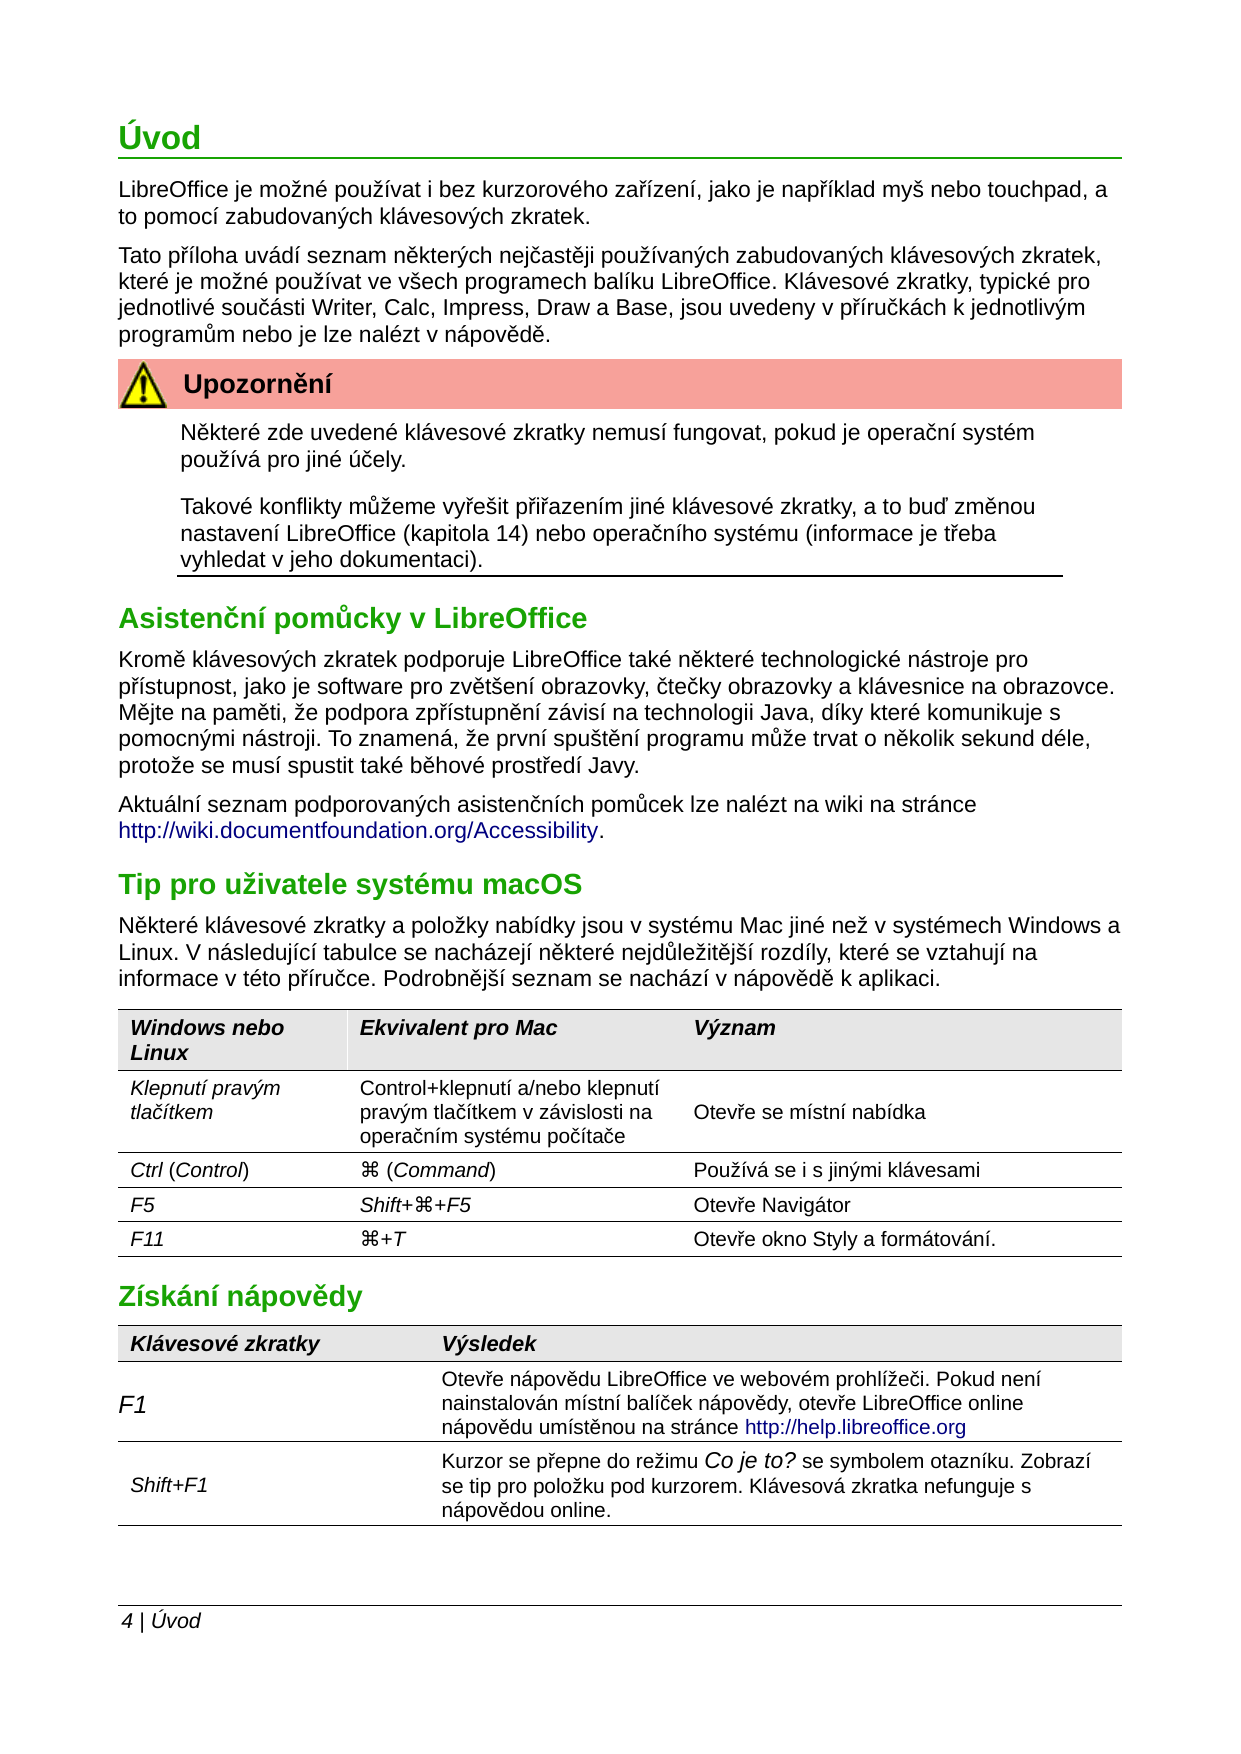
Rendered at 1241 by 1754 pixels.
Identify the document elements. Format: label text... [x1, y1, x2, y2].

table_cell Otevře Navigátor [681, 1188, 1122, 1221]
table_cell Shift+⌘+F5 [348, 1188, 681, 1221]
table_cell F5 [118, 1188, 347, 1221]
table_cell F1 [118, 1362, 429, 1441]
text LibreOffice je možné používat i bez kurzorového zařízení, jako je například myš nebo touchpad, a to pomocí zabudovaných klávesových zkratek. [118, 176, 1122, 229]
table_cell Klepnutí pravým tlačítkem [118, 1071, 347, 1152]
subtitle Upozornění [118, 359, 1122, 409]
subtitle Tip pro uživatele systému macOS [118, 867, 1122, 900]
table_header Výsledek [429, 1326, 1122, 1361]
table_cell Control+klepnutí a/nebo klepnutí pravým tlačítkem v závislosti na operačním systému počítače [348, 1071, 681, 1152]
table_cell Otevře se místní nabídka [681, 1071, 1122, 1152]
text Některé zde uvedené klávesové zkratky nemusí fungovat, pokud je operační systém používá pro jiné účely. [177, 416, 1063, 472]
table_cell ⌘ (Command) [348, 1153, 681, 1187]
table_cell Otevře okno Styly a formátování. [681, 1222, 1122, 1256]
text Tato příloha uvádí seznam některých nejčastěji používaných zabudovaných klávesových zkratek, které je možné používat ve všech programech balíku LibreOffice. Klávesové zkratky, typické pro jednotlivé součásti Writer, Calc, Impress, Draw a Base, jsou uvedeny v příručkách k jednotlivým programům nebo je lze nalézt v nápovědě. [118, 242, 1122, 347]
table_cell Používá se i s jinými klávesami [681, 1153, 1122, 1187]
text Kromě klávesových zkratek podporuje LibreOffice také některé technologické nástroje pro přístupnost, jako je software pro zvětšení obrazovky, čtečky obrazovky a klávesnice na obrazovce. Mějte na paměti, že podpora zpřístupnění závisí na technologii Java, díky které komunikuje s pomocnými nástroji. To znamená, že první spuštění programu může trvat o několik sekund déle, protože se musí spustit také běhové prostředí Javy. [118, 646, 1122, 778]
table_cell Kurzor se přepne do režimu Co je to? se symbolem otazníku. Zobrazí se tip pro položku pod kurzorem. Klávesová zkratka nefunguje s nápovědou online. [429, 1442, 1122, 1525]
subtitle Asistenční pomůcky v LibreOffice [118, 601, 1122, 634]
text Takové konflikty můžeme vyřešit přiřazením jiné klávesové zkratky, a to buď změnou nastavení LibreOffice (kapitola 14) nebo operačního systému (informace je třeba vyhledat v jeho dokumentaci). [177, 490, 1063, 575]
table_header Klávesové zkratky [118, 1326, 429, 1361]
text Některé klávesové zkratky a položky nabídky jsou v systému Mac jiné než v systémech Windows a Linux. V následující tabulce se nacházejí některé nejdůležitější rozdíly, které se vztahují na informace v této příručce. Podrobnější seznam se nachází v nápovědě k aplikaci. [118, 912, 1122, 991]
picture [119, 360, 167, 408]
table_cell Ctrl (Control) [118, 1153, 347, 1187]
subtitle Úvod [118, 118, 1122, 157]
table_header Ekvivalent pro Mac [348, 1010, 681, 1070]
table_cell Otevře nápovědu LibreOffice ve webovém prohlížeči. Pokud není nainstalován místní balíček nápovědy, otevře LibreOffice online nápovědu umístěnou na stránce http://help.libreoffice.org [429, 1362, 1122, 1441]
table_header Windows nebo Linux [118, 1010, 347, 1070]
table_header Význam [681, 1010, 1122, 1070]
table_cell Shift+F1 [118, 1442, 429, 1525]
subtitle Získání nápovědy [118, 1279, 1122, 1313]
table_cell ⌘+T [348, 1222, 681, 1256]
text Aktuální seznam podporovaných asistenčních pomůcek lze nalézt na wiki na stránce http://wiki.documentfoundation.org/Accessibility. [118, 791, 1122, 843]
table_cell F11 [118, 1222, 347, 1256]
